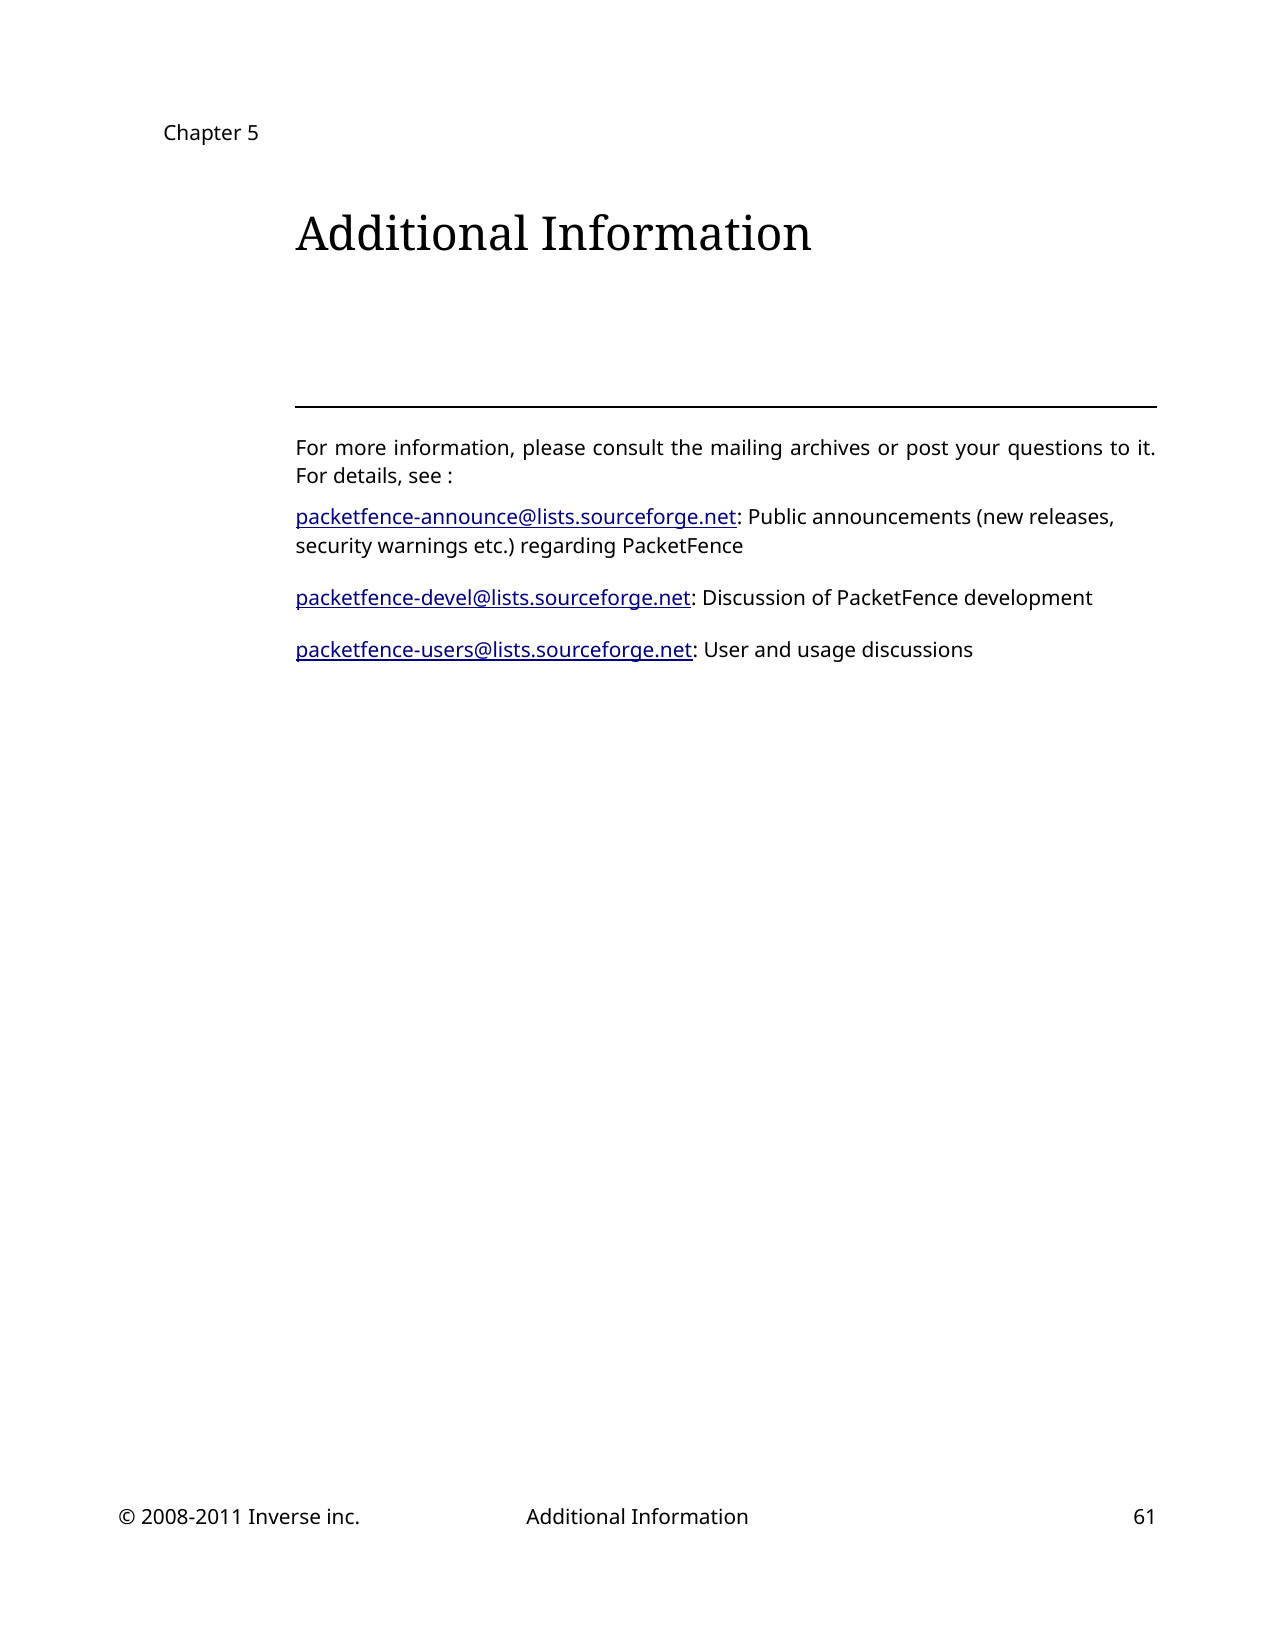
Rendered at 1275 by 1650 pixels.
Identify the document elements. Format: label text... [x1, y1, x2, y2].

subtitle Additional Information [295, 201, 1157, 406]
text packetfence-devel@lists.sourceforge.net: Discussion of PacketFence development [295, 583, 1157, 611]
text For more information, please consult the mailing archives or post your questions to it. For details, see : [295, 433, 1157, 490]
text packetfence-announce@lists.sourceforge.net: Public announcements (new releases, security warnings etc.) regarding PacketFence [295, 502, 1157, 559]
text packetfence-users@lists.sourceforge.net: User and usage discussions [295, 635, 1157, 663]
